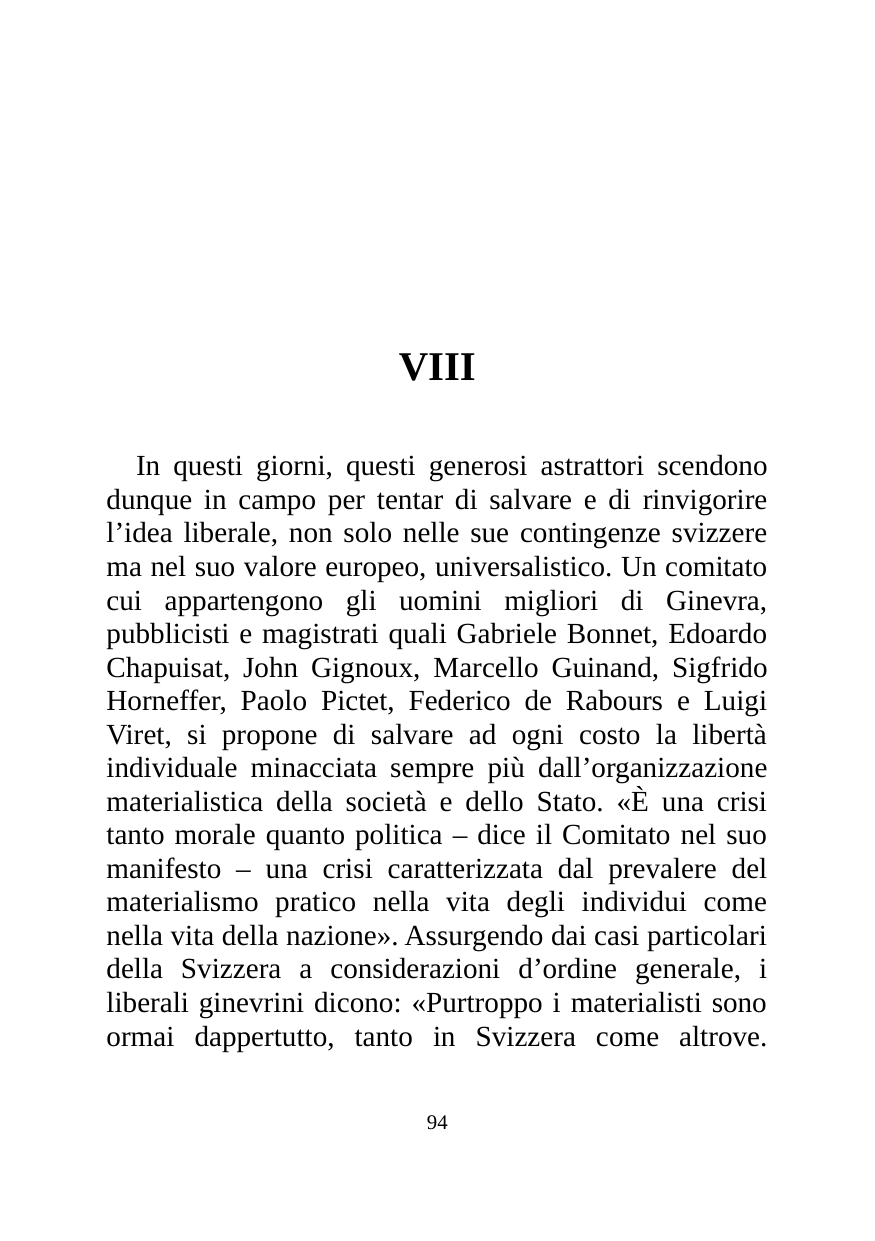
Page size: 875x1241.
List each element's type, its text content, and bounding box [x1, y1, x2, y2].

subtitle VIII [106, 342, 768, 389]
text In questi giorni, questi generosi astrattori scendono dunque in campo per tentar di salvare e di rinvigorire l’idea liberale, non solo nelle sue contingenze svizzere ma nel suo valore europeo, universalistico. Un comitato cui appartengono gli uomini migliori di Ginevra, pubblicisti e magistrati quali Gabriele Bonnet, Edoardo Chapuisat, John Gignoux, Marcello Guinand, Sigfrido Horneffer, Paolo Pictet, Federico de Rabours e Luigi Viret, si propone di salvare ad ogni costo la libertà individuale minacciata sempre più dall’organizzazione materialistica della società e dello Stato. «È una crisi tanto morale quanto politica – dice il Comitato nel suo manifesto – una crisi caratterizzata dal prevalere del materialismo pratico nella vita degli individui come nella vita della nazione». Assurgendo dai casi particolari della Svizzera a considerazioni d’ordine generale, i liberali ginevrini dicono: «Purtroppo i materialisti sono ormai dappertutto, tanto in Svizzera come altrove. [106, 448, 768, 1052]
